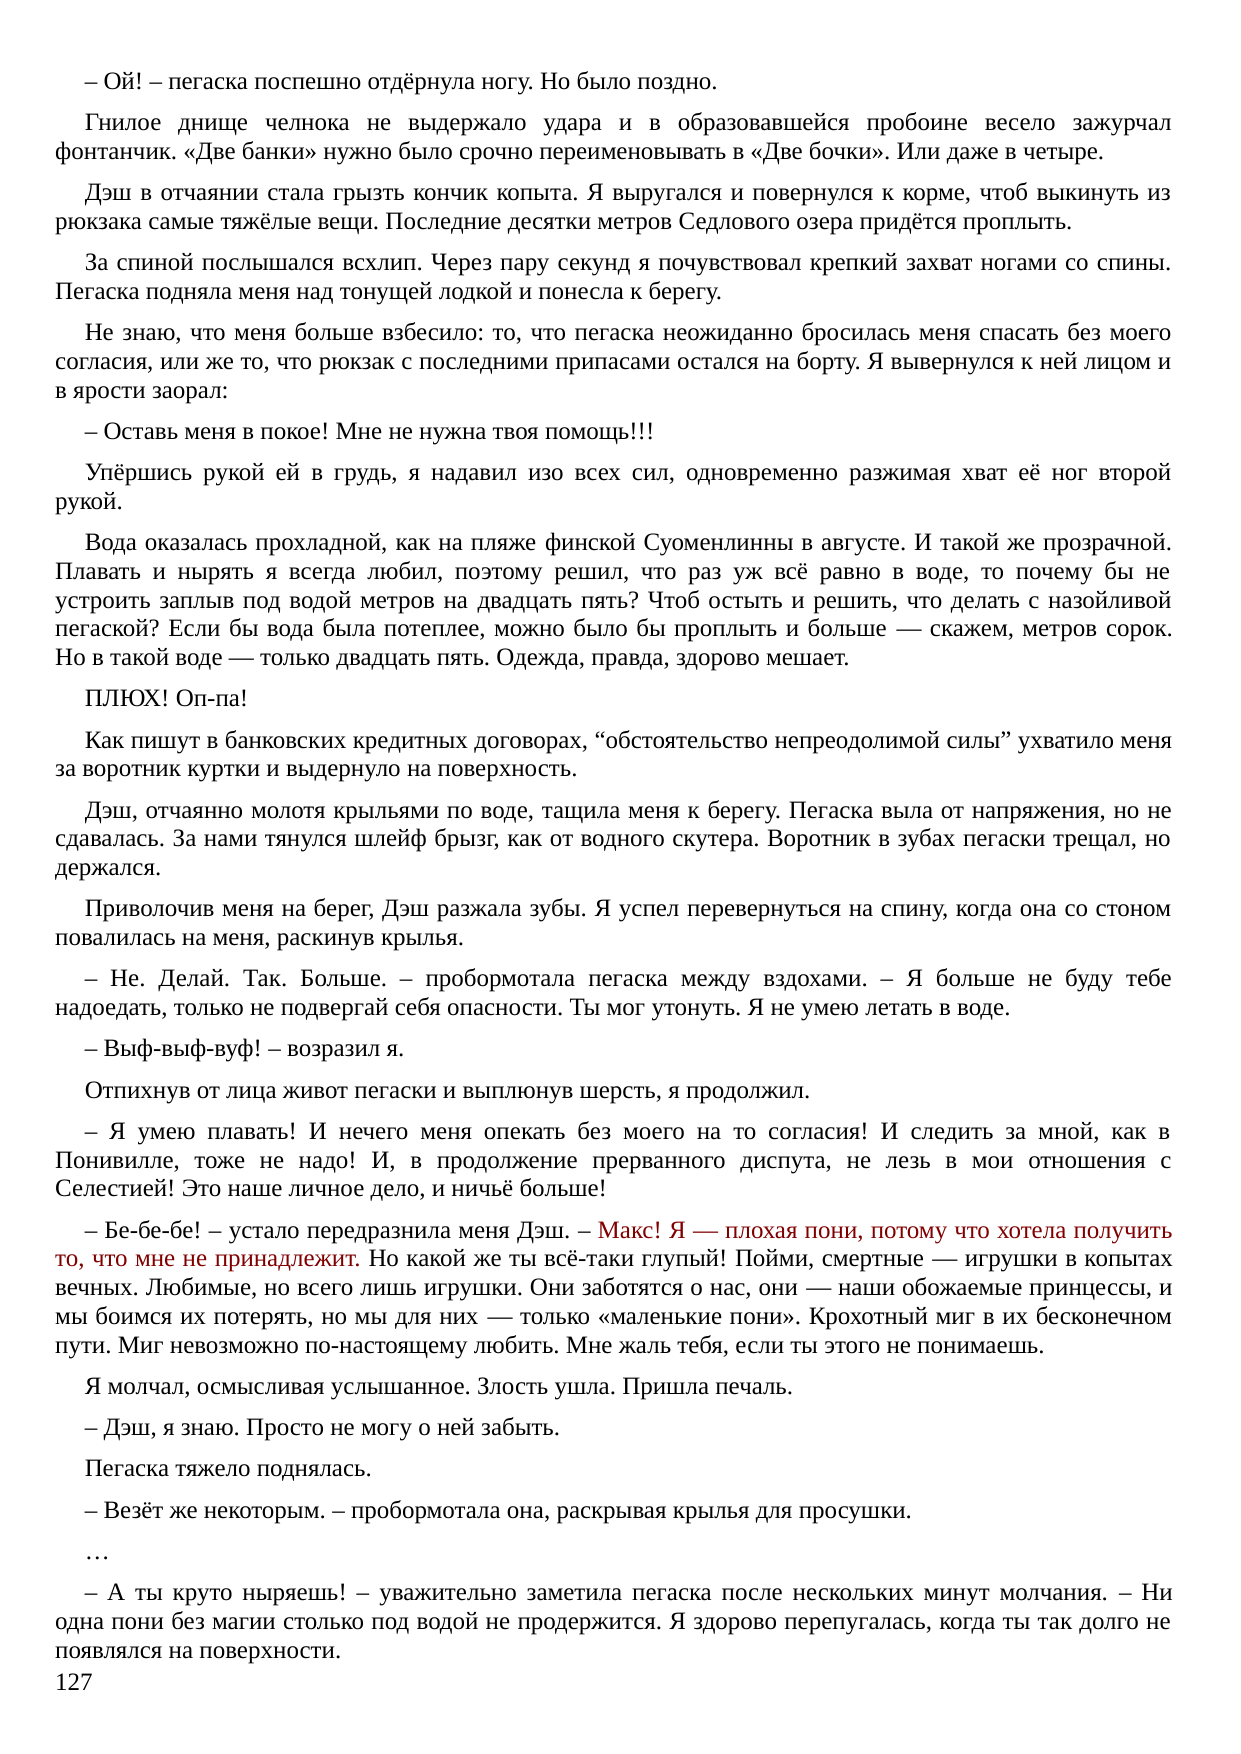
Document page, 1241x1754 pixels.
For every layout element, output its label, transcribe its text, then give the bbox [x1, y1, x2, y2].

text За спиной послышался всхлип. Через пару секунд я почувствовал крепкий захват ногами со спины. Пегаска подняла меня над тонущей лодкой и понесла к берегу. [55, 247, 1173, 305]
text Дэш в отчаянии стала грызть кончик копыта. Я выругался и повернулся к корме, чтоб выкинуть из рюкзака самые тяжёлые вещи. Последние десятки метров Седлового озера придётся проплыть. [55, 177, 1173, 235]
text ПЛЮХ! Оп-па! [55, 683, 1173, 712]
text – Я умею плавать! И нечего меня опекать без моего на то согласия! И следить за мной, как в Понивилле, тоже не надо! И, в продолжение прерванного диспута, не лезь в мои отношения с Селестией! Это наше личное дело, и ничьё больше! [55, 1116, 1173, 1202]
text Упёршись рукой ей в грудь, я надавил изо всех сил, одновременно разжимая хват её ног второй рукой. [55, 457, 1173, 515]
text – Выф-выф-вуф! – возразил я. [55, 1033, 1173, 1062]
text – Бе-бе-бе! – устало передразнила меня Дэш. – Макс! Я — плохая пони, потому что хотела получить то, что мне не принадлежит. Но какой же ты всё-таки глупый! Пойми, смертные — игрушки в копытах вечных. Любимые, но всего лишь игрушки. Они заботятся о нас, они — наши обожаемые принцессы, и мы боимся их потерять, но мы для них — только «маленькие пони». Крохотный миг в их бесконечном пути. Миг невозможно по-настоящему любить. Мне жаль тебя, если ты этого не понимаешь. [55, 1215, 1173, 1358]
text – Дэш, я знаю. Просто не могу о ней забыть. [55, 1412, 1173, 1441]
text Приволочив меня на берег, Дэш разжала зубы. Я успел перевернуться на спину, когда она со стоном повалилась на меня, раскинув крылья. [55, 893, 1173, 951]
text Не знаю, что меня больше взбесило: то, что пегаска неожиданно бросилась меня спасать без моего согласия, или же то, что рюкзак с последними припасами остался на борту. Я вывернулся к ней лицом и в ярости заорал: [55, 317, 1173, 403]
text Вода оказалась прохладной, как на пляже финской Суоменлинны в августе. И такой же прозрачной. Плавать и нырять я всегда любил, поэтому решил, что раз уж всё равно в воде, то почему бы не устроить заплыв под водой метров на двадцать пять? Чтоб остыть и решить, что делать с назойливой пегаской? Если бы вода была потеплее, можно было бы проплыть и больше — скажем, метров сорок. Но в такой воде — только двадцать пять. Одежда, правда, здорово мешает. [55, 527, 1173, 671]
text – Оставь меня в покое! Мне не нужна твоя помощь!!! [55, 416, 1173, 445]
text Я молчал, осмысливая услышанное. Злость ушла. Пришла печаль. [55, 1371, 1173, 1400]
text Дэш, отчаянно молотя крыльями по воде, тащила меня к берегу. Пегаска выла от напряжения, но не сдавалась. За нами тянулся шлейф брызг, как от водного скутера. Воротник в зубах пегаски трещал, но держался. [55, 795, 1173, 881]
text Пегаска тяжело поднялась. [55, 1453, 1173, 1482]
text – Не. Делай. Так. Больше. – пробормотала пегаска между вздохами. – Я больше не буду тебе надоедать, только не подвергай себя опасности. Ты мог утонуть. Я не умею летать в воде. [55, 963, 1173, 1021]
text … [55, 1536, 1173, 1565]
text – Ой! – пегаска поспешно отдёрнула ногу. Но было поздно. [55, 66, 1173, 95]
text – Везёт же некоторым. – пробормотала она, раскрывая крылья для просушки. [55, 1495, 1173, 1523]
text Гнилое днище челнока не выдержало удара и в образовавшейся пробоине весело зажурчал фонтанчик. «Две банки» нужно было срочно переименовывать в «Две бочки». Или даже в четыре. [55, 107, 1173, 165]
text – А ты круто ныряешь! – уважительно заметила пегаска после нескольких минут молчания. – Ни одна пони без магии столько под водой не продержится. Я здорово перепугалась, когда ты так долго не появлялся на поверхности. [55, 1577, 1173, 1663]
text Как пишут в банковских кредитных договорах, “обстоятельство непреодолимой силы” ухватило меня за воротник куртки и выдернуло на поверхность. [55, 725, 1173, 782]
text Отпихнув от лица живот пегаски и выплюнув шерсть, я продолжил. [55, 1075, 1173, 1103]
